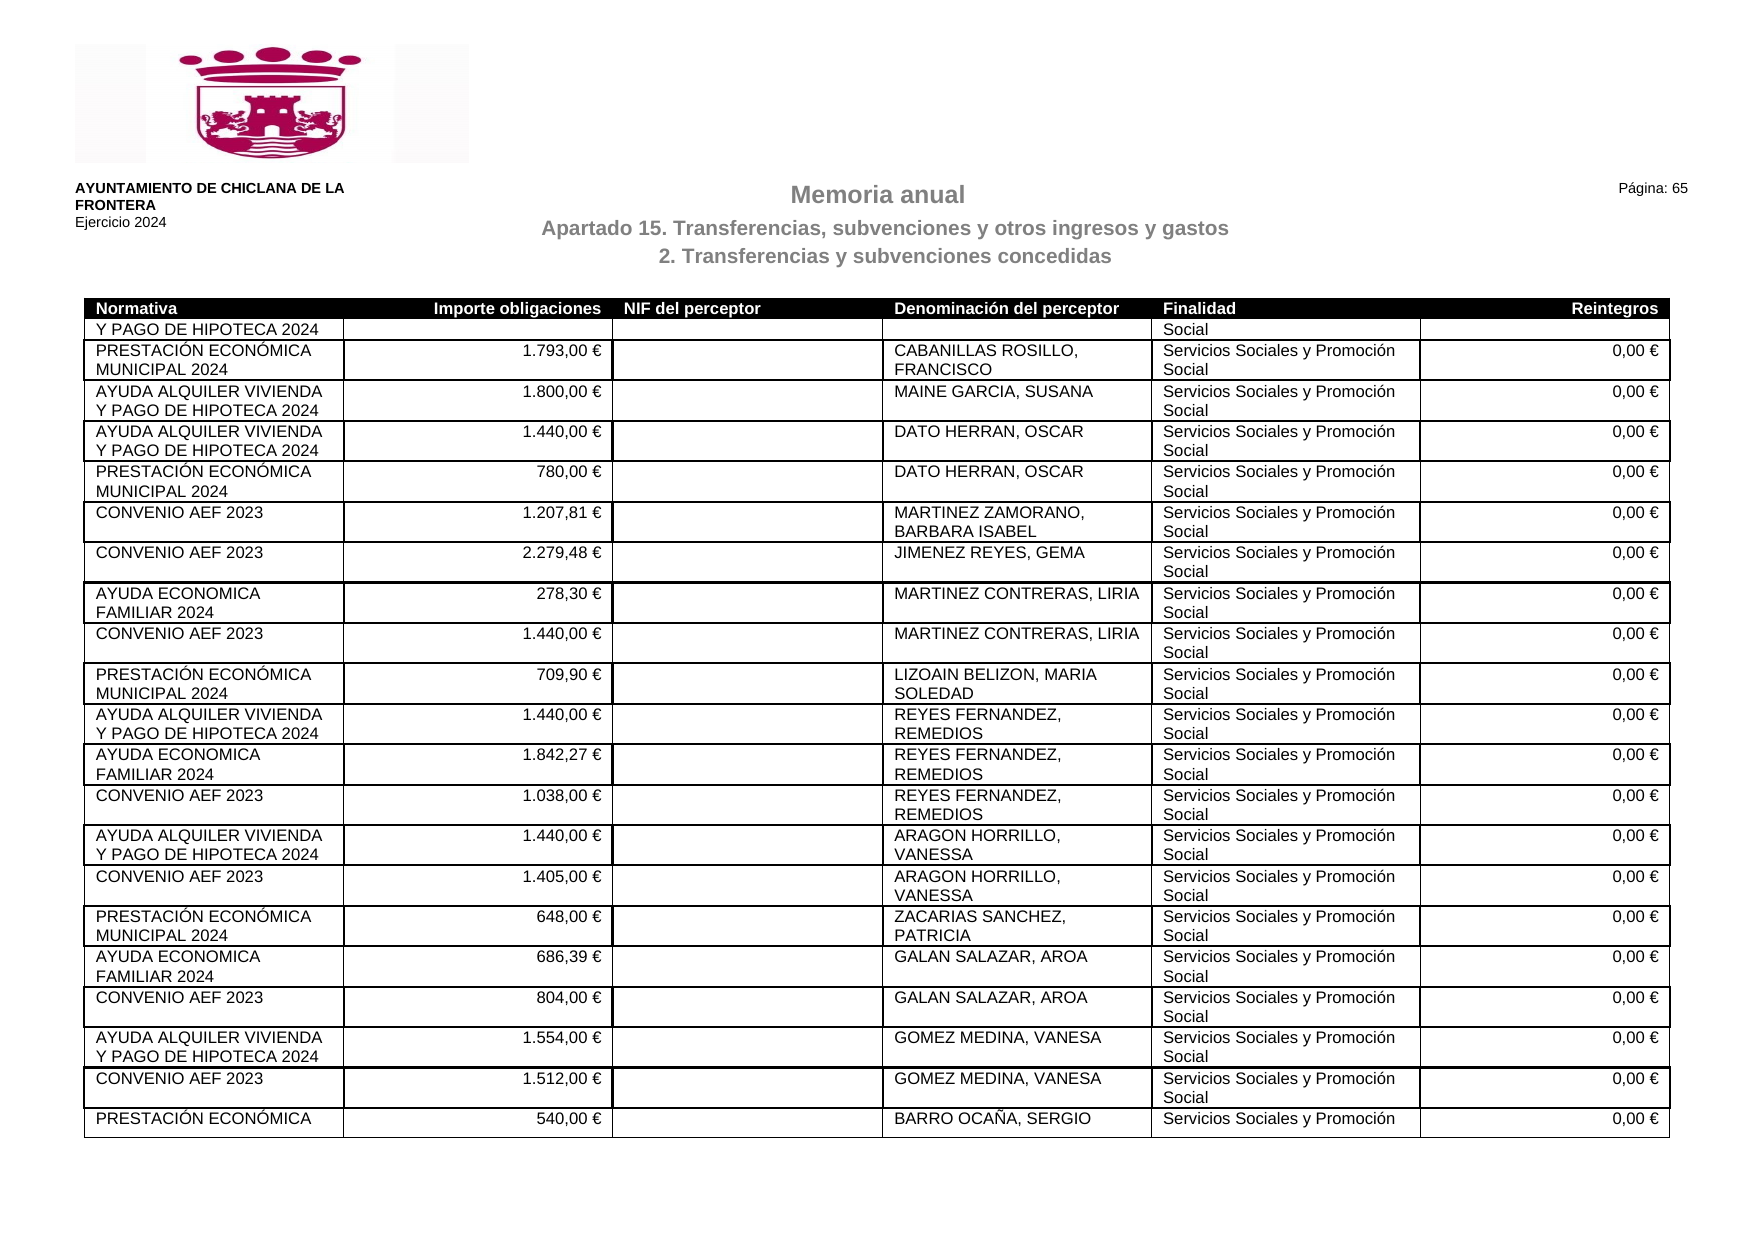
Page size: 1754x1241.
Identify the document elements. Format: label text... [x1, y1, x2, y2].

table_cell 0,00 € [1421, 907, 1669, 945]
table_cell 0,00 € [1421, 1028, 1669, 1066]
table_header Normativa [85, 299, 343, 318]
table_cell ZACARIAS SANCHEZ, PATRICIA [884, 907, 1151, 945]
table_cell [613, 319, 882, 339]
table_cell 0,00 € [1421, 947, 1669, 986]
table_cell PRESTACIÓN ECONÓMICA MUNICIPAL 2024 [85, 462, 343, 501]
table_cell [613, 462, 882, 501]
table_cell Servicios Sociales y Promoción Social [1152, 705, 1420, 743]
table_cell Servicios Sociales y Promoción Social [1153, 988, 1419, 1026]
table_cell 278,30 € [345, 584, 611, 622]
table_cell AYUDA ECONOMICA FAMILIAR 2024 [85, 584, 343, 622]
table_cell [883, 319, 1151, 339]
table_cell DATO HERRAN, OSCAR [884, 422, 1151, 460]
table_cell 1.800,00 € [344, 381, 612, 420]
table_cell CONVENIO AEF 2023 [85, 988, 343, 1026]
table_cell 780,00 € [344, 462, 612, 501]
table_cell CABANILLAS ROSILLO, FRANCISCO [884, 341, 1151, 379]
table_cell GALAN SALAZAR, AROA [883, 947, 1151, 986]
table_cell GOMEZ MEDINA, VANESA [883, 1028, 1151, 1066]
table_cell 0,00 € [1421, 503, 1669, 541]
table_cell Servicios Sociales y Promoción Social [1153, 503, 1419, 541]
table_cell REYES FERNANDEZ, REMEDIOS [883, 786, 1151, 824]
table_cell 0,00 € [1421, 1109, 1669, 1137]
table_cell 540,00 € [344, 1109, 612, 1137]
table_cell Servicios Sociales y Promoción Social [1152, 543, 1420, 581]
table_cell [613, 1028, 882, 1066]
table_cell [614, 988, 882, 1026]
table_cell 1.554,00 € [344, 1028, 612, 1066]
picture [75, 44, 469, 163]
table_cell Servicios Sociales y Promoción Social [1153, 584, 1419, 622]
table_cell CONVENIO AEF 2023 [85, 786, 343, 824]
table_cell [613, 705, 882, 743]
table_cell JIMENEZ REYES, GEMA [883, 543, 1151, 581]
table_cell MAINE GARCIA, SUSANA [883, 381, 1151, 420]
table_cell CONVENIO AEF 2023 [85, 1069, 343, 1107]
table_cell Servicios Sociales y Promoción Social [1152, 866, 1420, 905]
table_cell DATO HERRAN, OSCAR [883, 462, 1151, 501]
table_cell [614, 745, 882, 783]
table_cell [613, 543, 882, 581]
table_cell PRESTACIÓN ECONÓMICA MUNICIPAL 2024 [85, 664, 343, 703]
table_cell Servicios Sociales y Promoción Social [1152, 381, 1420, 420]
table_cell 1.207,81 € [345, 503, 611, 541]
table_cell 0,00 € [1421, 988, 1669, 1026]
table_cell CONVENIO AEF 2023 [85, 624, 343, 662]
table_cell LIZOAIN BELIZON, MARIA SOLEDAD [884, 664, 1151, 703]
table_cell MARTINEZ CONTRERAS, LIRIA [883, 624, 1151, 662]
table_cell CONVENIO AEF 2023 [85, 503, 343, 541]
table_cell Servicios Sociales y Promoción Social [1153, 907, 1419, 945]
table_cell [613, 381, 882, 420]
table_cell Servicios Sociales y Promoción Social [1152, 462, 1420, 501]
table_cell AYUDA ALQUILER VIVIENDA Y PAGO DE HIPOTECA 2024 [85, 705, 343, 743]
table_cell [614, 907, 882, 945]
table_cell Servicios Sociales y Promoción Social [1153, 745, 1419, 783]
table_cell [613, 786, 882, 824]
table_header NIF del perceptor [613, 299, 882, 318]
table_cell 0,00 € [1421, 826, 1669, 864]
table_cell Servicios Sociales y Promoción Social [1153, 664, 1419, 703]
table_cell PRESTACIÓN ECONÓMICA [85, 1109, 343, 1137]
table_cell AYUDA ECONOMICA FAMILIAR 2024 [85, 745, 343, 783]
table_cell ARAGON HORRILLO, VANESSA [883, 866, 1151, 905]
table_cell CONVENIO AEF 2023 [85, 543, 343, 581]
table_cell Servicios Sociales y Promoción Social [1153, 422, 1419, 460]
table_cell 0,00 € [1421, 1069, 1669, 1107]
table_cell 0,00 € [1421, 422, 1669, 460]
table_cell 1.793,00 € [345, 341, 611, 379]
table_cell 0,00 € [1421, 462, 1669, 501]
table_cell 0,00 € [1421, 745, 1669, 783]
table_cell 0,00 € [1421, 341, 1669, 379]
table_cell Servicios Sociales y Promoción Social [1152, 1028, 1420, 1066]
table_cell AYUDA ALQUILER VIVIENDA Y PAGO DE HIPOTECA 2024 [85, 381, 343, 420]
table_cell 0,00 € [1421, 381, 1669, 420]
table_cell Servicios Sociales y Promoción Social [1153, 826, 1419, 864]
table_cell 0,00 € [1421, 705, 1669, 743]
table_cell 1.440,00 € [345, 422, 611, 460]
table_cell 0,00 € [1421, 543, 1669, 581]
table_cell MARTINEZ CONTRERAS, LIRIA [884, 584, 1151, 622]
table_cell 1.405,00 € [344, 866, 612, 905]
table_cell 1.842,27 € [345, 745, 611, 783]
table_cell [613, 866, 882, 905]
table_cell [614, 422, 882, 460]
table_cell 1.440,00 € [344, 705, 612, 743]
table_cell ARAGON HORRILLO, VANESSA [884, 826, 1151, 864]
table_cell 1.512,00 € [345, 1069, 611, 1107]
table_header Denominación del perceptor [883, 299, 1151, 318]
table_cell 0,00 € [1421, 584, 1669, 622]
table_cell REYES FERNANDEZ, REMEDIOS [884, 745, 1151, 783]
table_cell [614, 584, 882, 622]
table_cell [614, 341, 882, 379]
table_cell [613, 624, 882, 662]
table_cell REYES FERNANDEZ, REMEDIOS [883, 705, 1151, 743]
table_cell 1.038,00 € [344, 786, 612, 824]
table_cell Servicios Sociales y Promoción Social [1152, 947, 1420, 986]
table_cell BARRO OCAÑA, SERGIO [883, 1109, 1151, 1137]
table_cell 686,39 € [344, 947, 612, 986]
table_cell PRESTACIÓN ECONÓMICA MUNICIPAL 2024 [85, 907, 343, 945]
table_cell Servicios Sociales y Promoción Social [1152, 624, 1420, 662]
table_cell GOMEZ MEDINA, VANESA [884, 1069, 1151, 1107]
table_header Finalidad [1152, 299, 1420, 318]
table_cell Social [1152, 319, 1420, 339]
table_cell 0,00 € [1421, 664, 1669, 703]
table_cell GALAN SALAZAR, AROA [884, 988, 1151, 1026]
table_cell Servicios Sociales y Promoción Social [1153, 341, 1419, 379]
table_cell [344, 319, 612, 339]
table_cell 648,00 € [345, 907, 611, 945]
table_cell [613, 1109, 882, 1137]
table_cell 0,00 € [1421, 786, 1669, 824]
table_cell [614, 826, 882, 864]
table_cell Servicios Sociales y Promoción Social [1153, 1069, 1419, 1107]
table_cell Servicios Sociales y Promoción [1152, 1109, 1420, 1137]
table_cell [614, 503, 882, 541]
table_cell Servicios Sociales y Promoción Social [1152, 786, 1420, 824]
table_cell Y PAGO DE HIPOTECA 2024 [85, 319, 343, 339]
table_cell AYUDA ECONOMICA FAMILIAR 2024 [85, 947, 343, 986]
table_cell AYUDA ALQUILER VIVIENDA Y PAGO DE HIPOTECA 2024 [85, 422, 343, 460]
table_cell 0,00 € [1421, 866, 1669, 905]
table_cell PRESTACIÓN ECONÓMICA MUNICIPAL 2024 [85, 341, 343, 379]
table_header Importe obligaciones [344, 299, 612, 318]
table_cell [1421, 319, 1669, 339]
table_cell [614, 1069, 882, 1107]
table_header Reintegros [1421, 299, 1669, 318]
table_cell [613, 947, 882, 986]
table_cell 0,00 € [1421, 624, 1669, 662]
table_cell 804,00 € [345, 988, 611, 1026]
table_cell 2.279,48 € [344, 543, 612, 581]
table_cell CONVENIO AEF 2023 [85, 866, 343, 905]
table_cell MARTINEZ ZAMORANO, BARBARA ISABEL [884, 503, 1151, 541]
table_cell AYUDA ALQUILER VIVIENDA Y PAGO DE HIPOTECA 2024 [85, 826, 343, 864]
table_cell 1.440,00 € [345, 826, 611, 864]
table_cell 1.440,00 € [344, 624, 612, 662]
table_cell [614, 664, 882, 703]
table_cell 709,90 € [345, 664, 611, 703]
table_cell AYUDA ALQUILER VIVIENDA Y PAGO DE HIPOTECA 2024 [85, 1028, 343, 1066]
